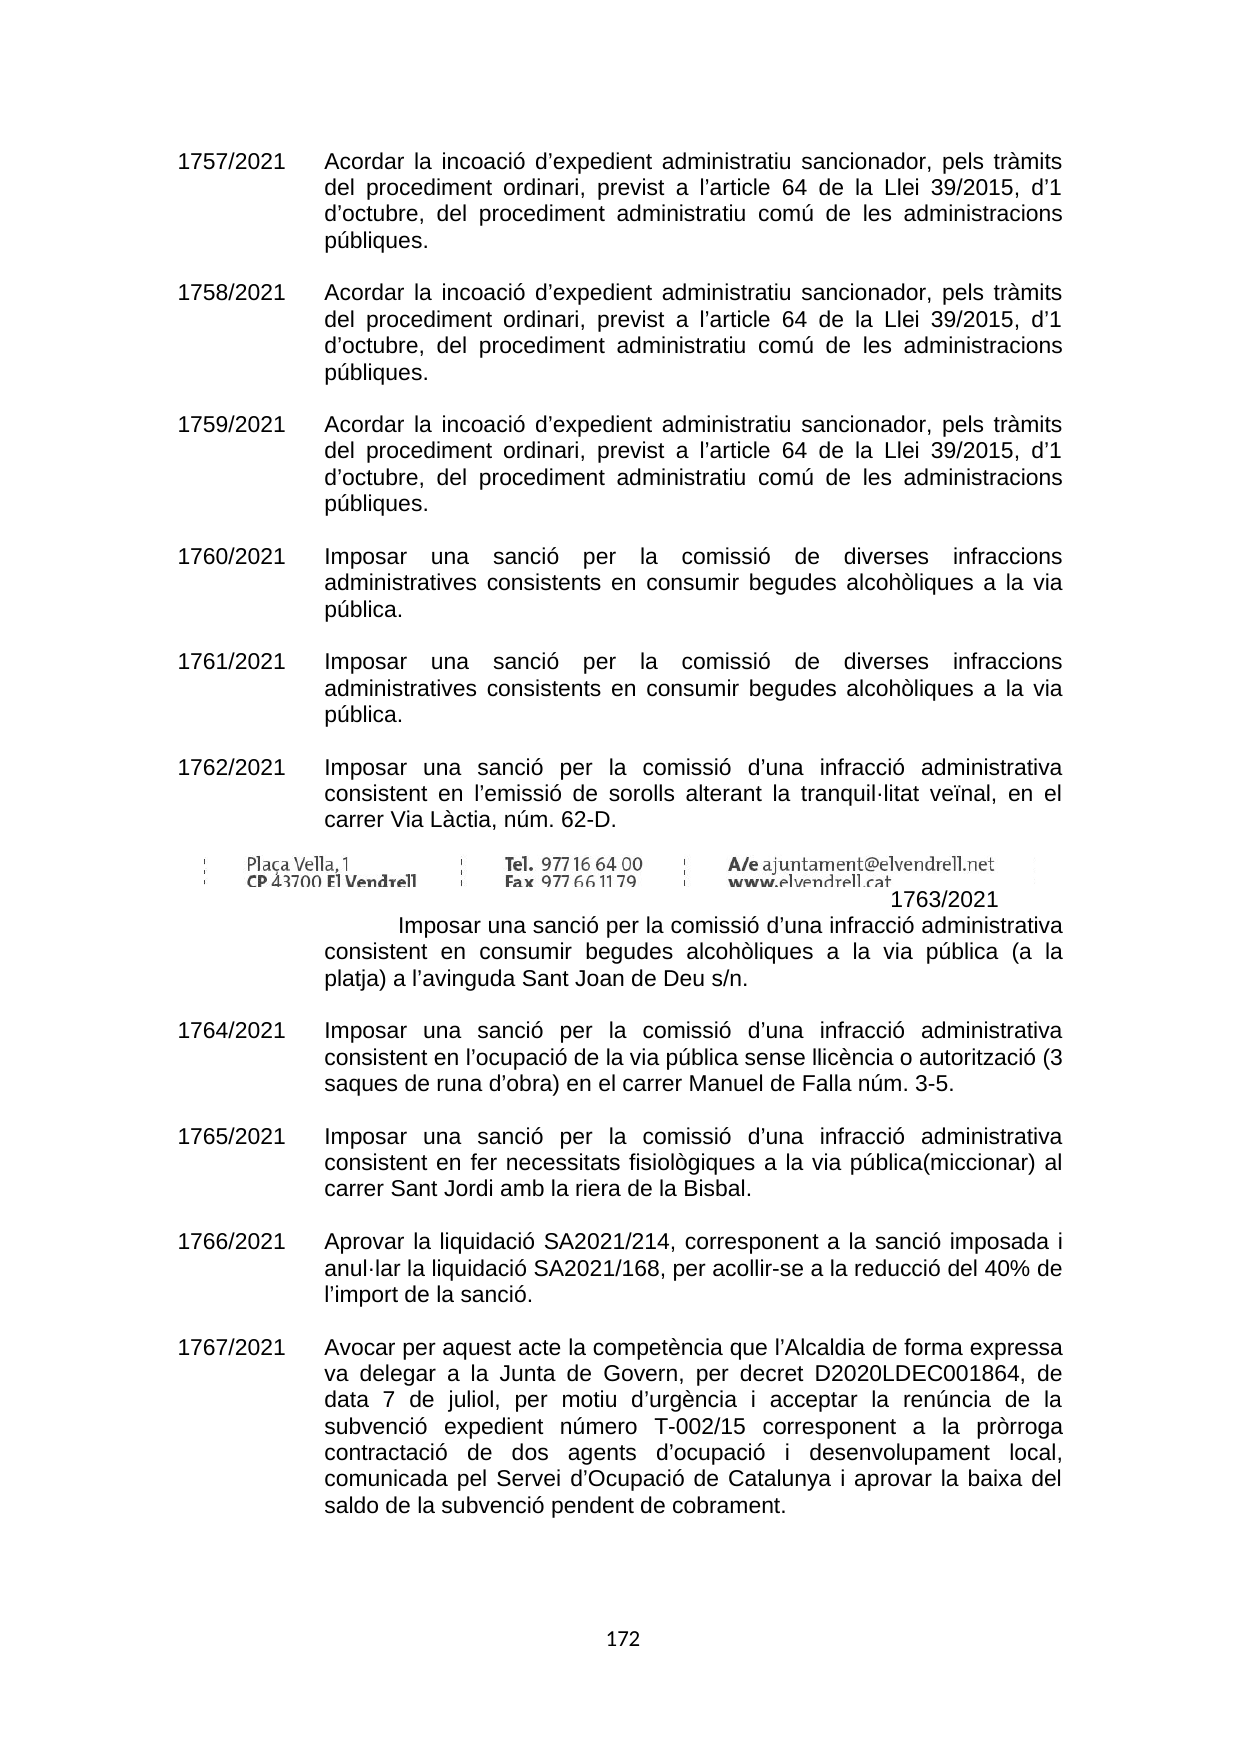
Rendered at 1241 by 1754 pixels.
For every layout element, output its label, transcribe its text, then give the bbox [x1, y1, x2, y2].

text 1762/2021 Imposar una sanció per la comissió d’una infracció administrativa consistent en l’emissió de sorolls alterant la tranquil·litat veïnal, en el carrer Via Làctia, núm. 62-D. [177, 754, 1063, 833]
text 1767/2021 Avocar per aquest acte la competència que l’Alcaldia de forma expressa va delegar a la Junta de Govern, per decret D2020LDEC001864, de data 7 de juliol, per motiu d’urgència i acceptar la renúncia de la subvenció expedient número T-002/15 corresponent a la pròrroga contractació de dos agents d’ocupació i desenvolupament local, comunicada pel Servei d’Ocupació de Catalunya i aprovar la baixa del saldo de la subvenció pendent de cobrament. [177, 1333, 1063, 1518]
text 1760/2021 Imposar una sanció per la comissió de diverses infraccions administratives consistents en consumir begudes alcohòliques a la via pública. [177, 543, 1063, 622]
text 1758/2021 Acordar la incoació d’expedient administratiu sancionador, pels tràmits del procediment ordinari, previst a l’article 64 de la Llei 39/2015, d’1 d’octubre, del procediment administratiu comú de les administracions públiques. [177, 279, 1063, 385]
text 1759/2021 Acordar la incoació d’expedient administratiu sancionador, pels tràmits del procediment ordinari, previst a l’article 64 de la Llei 39/2015, d’1 d’octubre, del procediment administratiu comú de les administracions públiques. [177, 411, 1063, 517]
text 1761/2021 Imposar una sanció per la comissió de diverses infraccions administratives consistents en consumir begudes alcohòliques a la via pública. [177, 648, 1063, 727]
text 1757/2021 Acordar la incoació d’expedient administratiu sancionador, pels tràmits del procediment ordinari, previst a l’article 64 de la Llei 39/2015, d’1 d’octubre, del procediment administratiu comú de les administracions públiques. [177, 148, 1063, 253]
text 1764/2021 Imposar una sanció per la comissió d’una infracció administrativa consistent en l’ocupació de la via pública sense llicència o autorització (3 saques de runa d’obra) en el carrer Manuel de Falla núm. 3-5. [177, 1017, 1063, 1096]
text 1766/2021 Aprovar la liquidació SA2021/214, corresponent a la sanció imposada i anul·lar la liquidació SA2021/168, per acollir-se a la reducció del 40% de l’import de la sanció. [177, 1228, 1063, 1307]
text 1765/2021 Imposar una sanció per la comissió d’una infracció administrativa consistent en fer necessitats fisiològiques a la via pública(miccionar) al carrer Sant Jordi amb la riera de la Bisbal. [177, 1123, 1063, 1202]
text 1763/2021 Imposar una sanció per la comissió d’una infracció administrativa consistent en consumir begudes alcohòliques a la via pública (a la platja) a l’avinguda Sant Joan de Deu s/n. [177, 859, 1063, 991]
